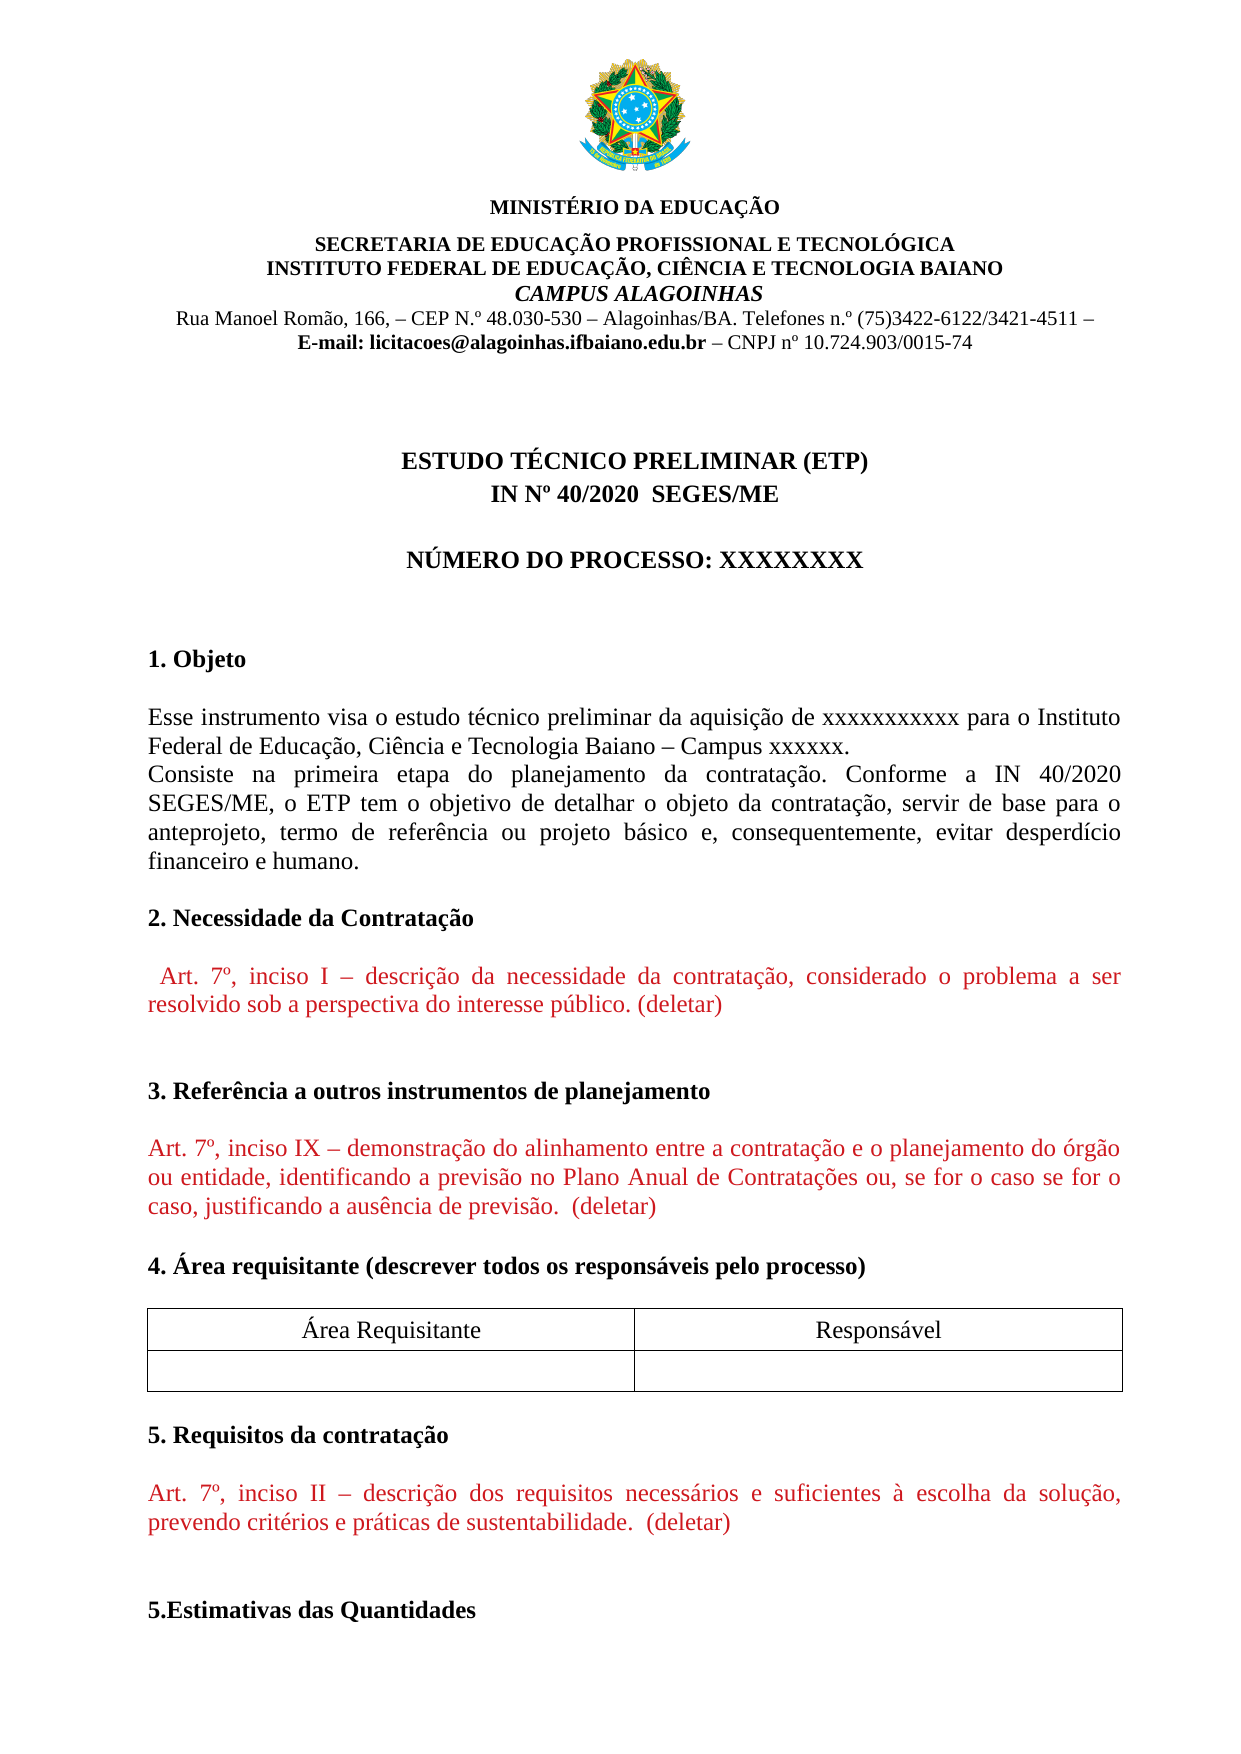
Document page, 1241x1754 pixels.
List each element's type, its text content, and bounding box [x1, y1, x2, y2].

text Art. 7º, inciso IX – demonstração do alinhamento entre a contratação e o planejamento do órgão ou entidade, identificando a previsão no Plano Anual de Contratações ou, se for o caso se for o caso, justificando a ausência de previsão. (deletar) [148, 1133, 1122, 1219]
text 1. Objeto [148, 644, 1122, 673]
text 2. Necessidade da Contratação [148, 903, 1122, 932]
text Esse instrumento visa o estudo técnico preliminar da aquisição de xxxxxxxxxxx para o Instituto Federal de Educação, Ciência e Tecnologia Baiano – Campus xxxxxx. [148, 702, 1122, 759]
table_cell [148, 1351, 634, 1391]
text 5. Requisitos da contratação [148, 1421, 1122, 1449]
text 3. Referência a outros instrumentos de planejamento [148, 1076, 1122, 1104]
table_cell [635, 1351, 1122, 1391]
table_header Responsável [635, 1309, 1122, 1349]
text IN Nº 40/2020 SEGES/ME [148, 479, 1122, 508]
subtitle 4. Área requisitante (descrever todos os responsáveis pelo processo) [148, 1251, 1122, 1279]
text ESTUDO TÉCNICO PRELIMINAR (ETP) [148, 446, 1122, 475]
picture [657, 148, 669, 157]
table_header Área Requisitante [148, 1309, 634, 1349]
text 5.Estimativas das Quantidades [148, 1596, 1122, 1624]
text Art. 7º, inciso II – descrição dos requisitos necessários e suficientes à escolha da solução, prevendo critérios e práticas de sustentabilidade. (deletar) [148, 1478, 1122, 1536]
text Consiste na primeira etapa do planejamento da contratação. Conforme a IN 40/2020 SEGES/ME, o ETP tem o objetivo de detalhar o objeto da contratação, servir de base para o anteprojeto, termo de referência ou projeto básico e, consequentemente, evitar desperdício financeiro e humano. [148, 759, 1122, 874]
picture [599, 148, 607, 154]
picture [601, 157, 620, 167]
picture [579, 59, 691, 171]
text NÚMERO DO PROCESSO: XXXXXXXX [148, 546, 1122, 574]
text Art. 7º, inciso I – descrição da necessidade da contratação, considerado o problema a ser resolvido sob a perspectiva do interesse público. (deletar) [148, 961, 1122, 1018]
